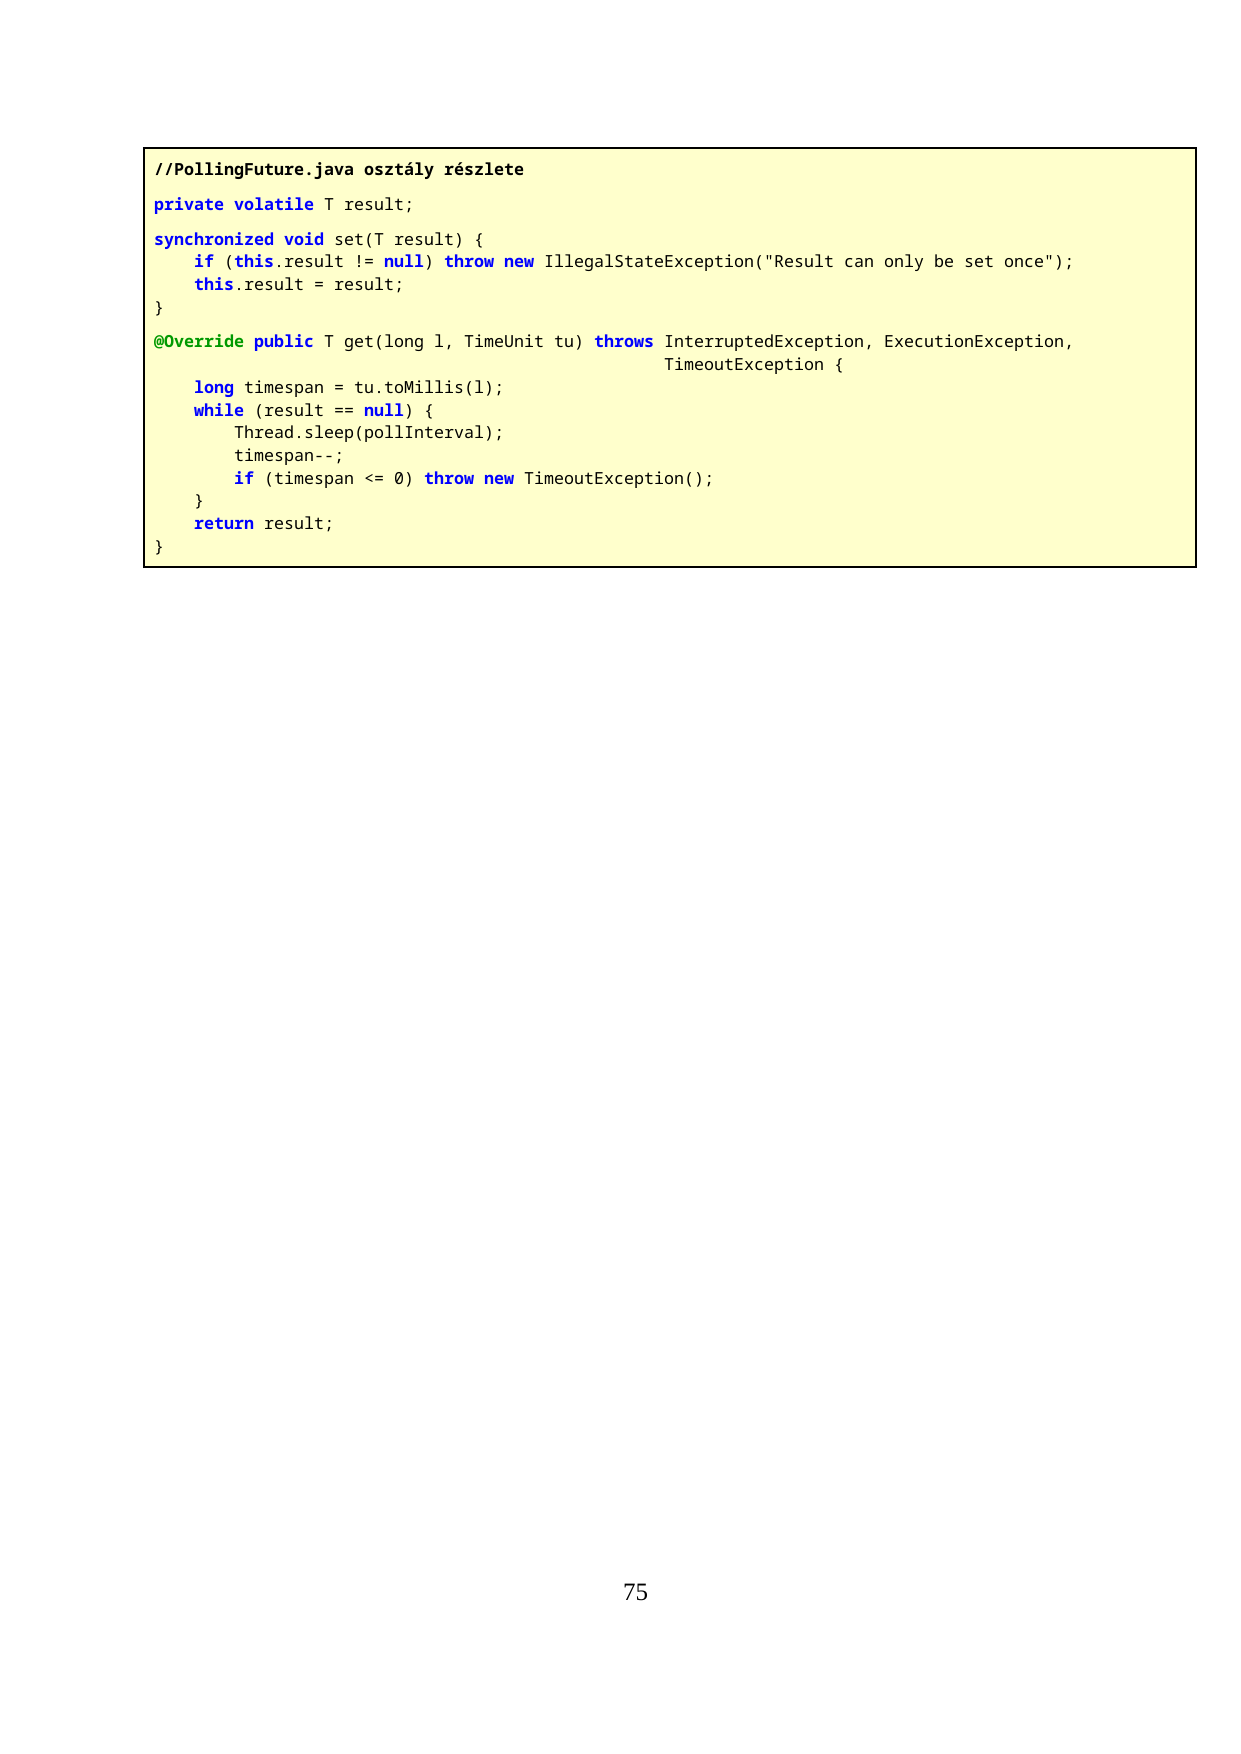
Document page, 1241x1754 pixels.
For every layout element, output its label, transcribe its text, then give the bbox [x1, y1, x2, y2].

text @Override public T get(long l, TimeUnit tu) throws InterruptedException, ExecutionException, TimeoutException { long timespan = tu.toMillis(l); while (result == null) { Thread.sleep(pollInterval); timespan--; if (timespan <= 0) throw new TimeoutException(); } return result; } [154, 330, 1186, 557]
text private volatile T result; [154, 193, 1186, 215]
text synchronized void set(T result) { if (this.result != null) throw new IllegalStateException("Result can only be set once"); this.result = result; } [154, 227, 1186, 318]
text //PollingFuture.java osztály részlete [154, 158, 1186, 181]
